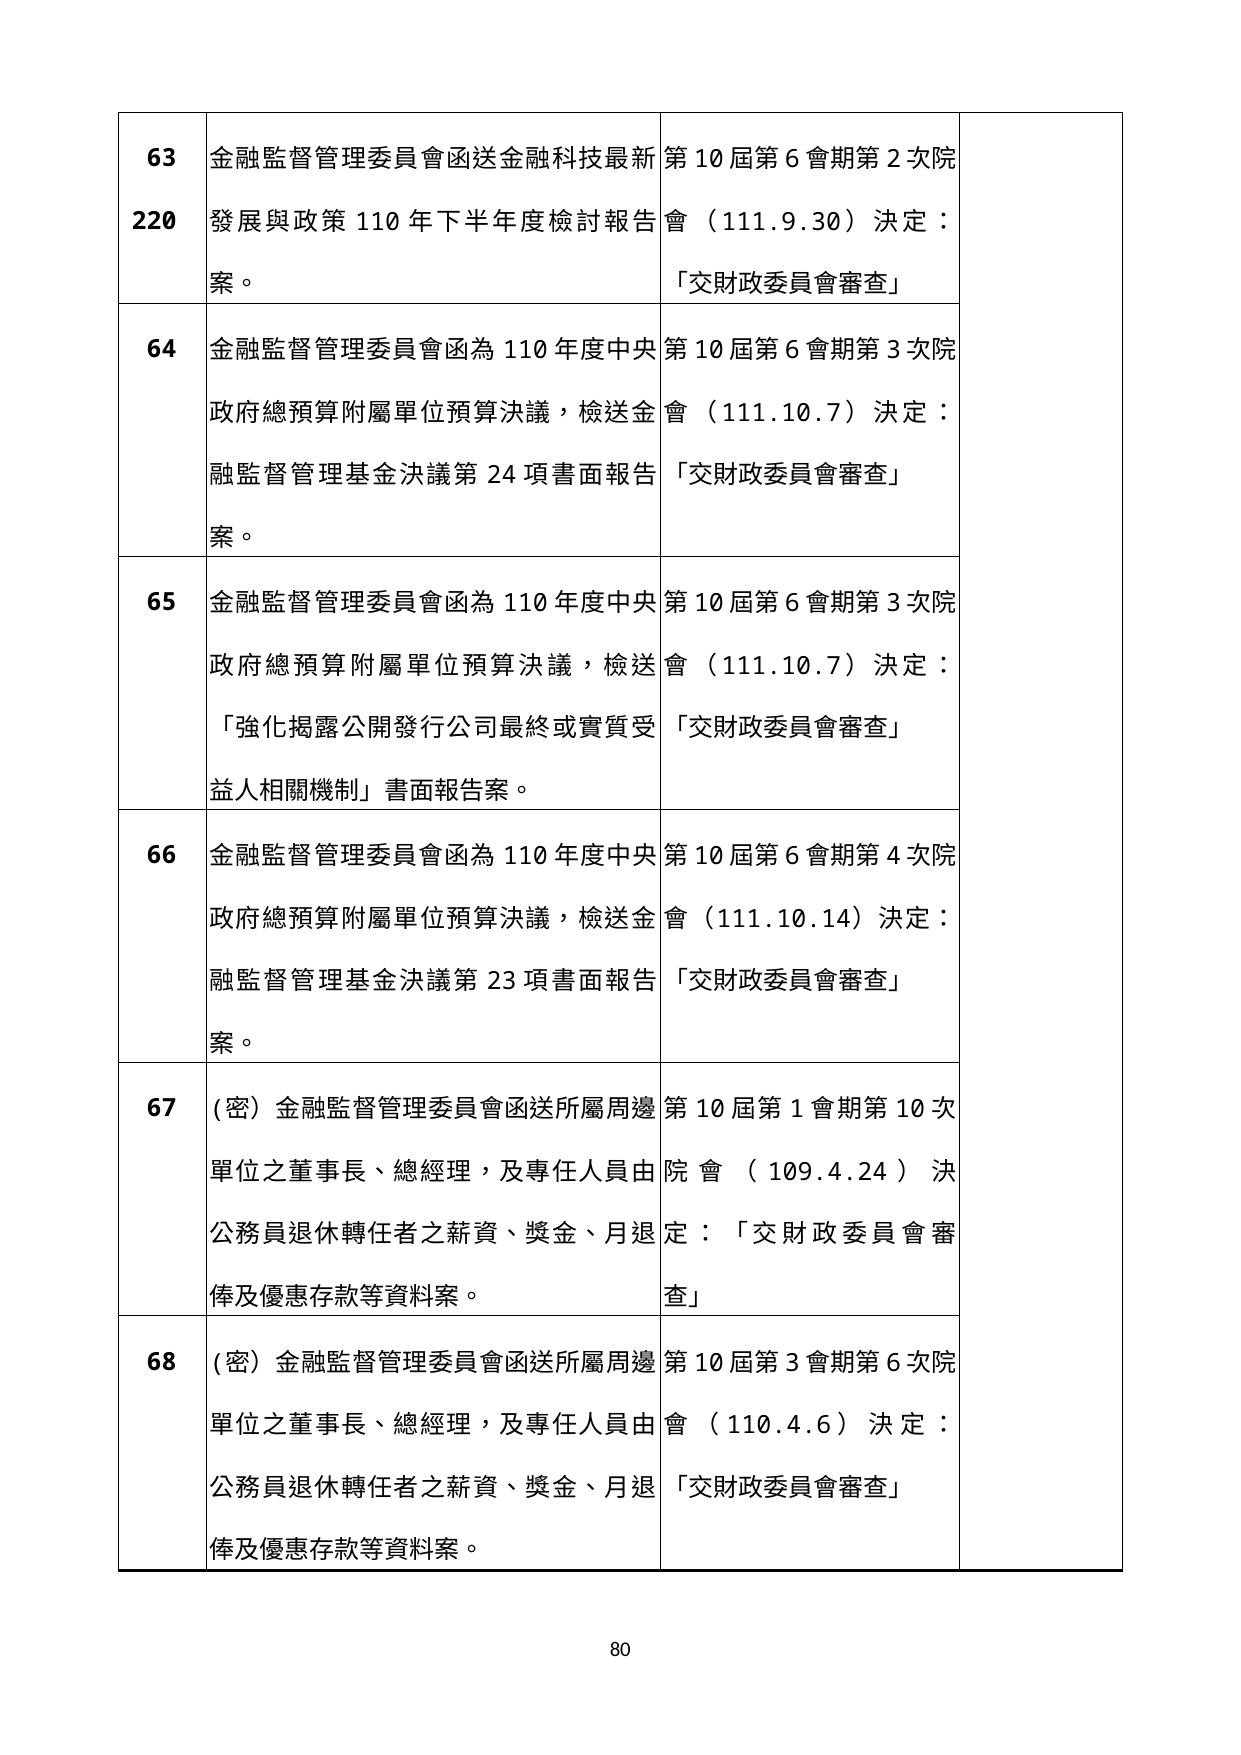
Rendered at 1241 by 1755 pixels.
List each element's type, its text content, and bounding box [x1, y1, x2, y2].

table_cell [119, 557, 206, 809]
table_cell 金融監督管理委員會函為110年度中央政府總預算附屬單位預算決議，檢送金融監督管理基金決議第23項書面報告案。 [207, 810, 660, 1062]
table_cell 第10屆第6會期第3次院會（111.10.7）決定：「交財政委員會審查」 [661, 304, 959, 556]
table_cell 金融監督管理委員會函送金融科技最新發展與政策110年下半年度檢討報告案。 [207, 113, 660, 303]
table_cell 220 [119, 113, 206, 303]
table_cell [119, 1316, 206, 1568]
table_cell (密）金融監督管理委員會函送所屬周邊單位之董事長、總經理，及專任人員由公務員退休轉任者之薪資、獎金、月退俸及優惠存款等資料案。 [207, 1316, 660, 1568]
table_cell (密）金融監督管理委員會函送所屬周邊單位之董事長、總經理，及專任人員由公務員退休轉任者之薪資、獎金、月退俸及優惠存款等資料案。 [207, 1063, 660, 1315]
table_cell [119, 304, 206, 556]
table_cell [119, 1063, 206, 1315]
table_cell 第10屆第6會期第4次院會（111.10.14）決定：「交財政委員會審查」 [661, 810, 959, 1062]
table_cell 第10屆第1會期第10次院會（109.4.24）決定：「交財政委員會審查」 [661, 1063, 959, 1315]
table_cell 第10屆第6會期第3次院會（111.10.7）決定：「交財政委員會審查」 [661, 557, 959, 809]
table_cell 金融監督管理委員會函為110年度中央政府總預算附屬單位預算決議，檢送金融監督管理基金決議第24項書面報告案。 [207, 304, 660, 556]
table_cell 金融監督管理委員會函為110年度中央政府總預算附屬單位預算決議，檢送「強化揭露公開發行公司最終或實質受益人相關機制」書面報告案。 [207, 557, 660, 809]
table_cell 第10屆第3會期第6次院會（110.4.6）決定：「交財政委員會審查」 [661, 1316, 959, 1568]
table_cell 第10屆第6會期第2次院會（111.9.30）決定：「交財政委員會審查」 [661, 113, 959, 303]
table_cell [119, 810, 206, 1062]
table_cell [960, 113, 1122, 1568]
